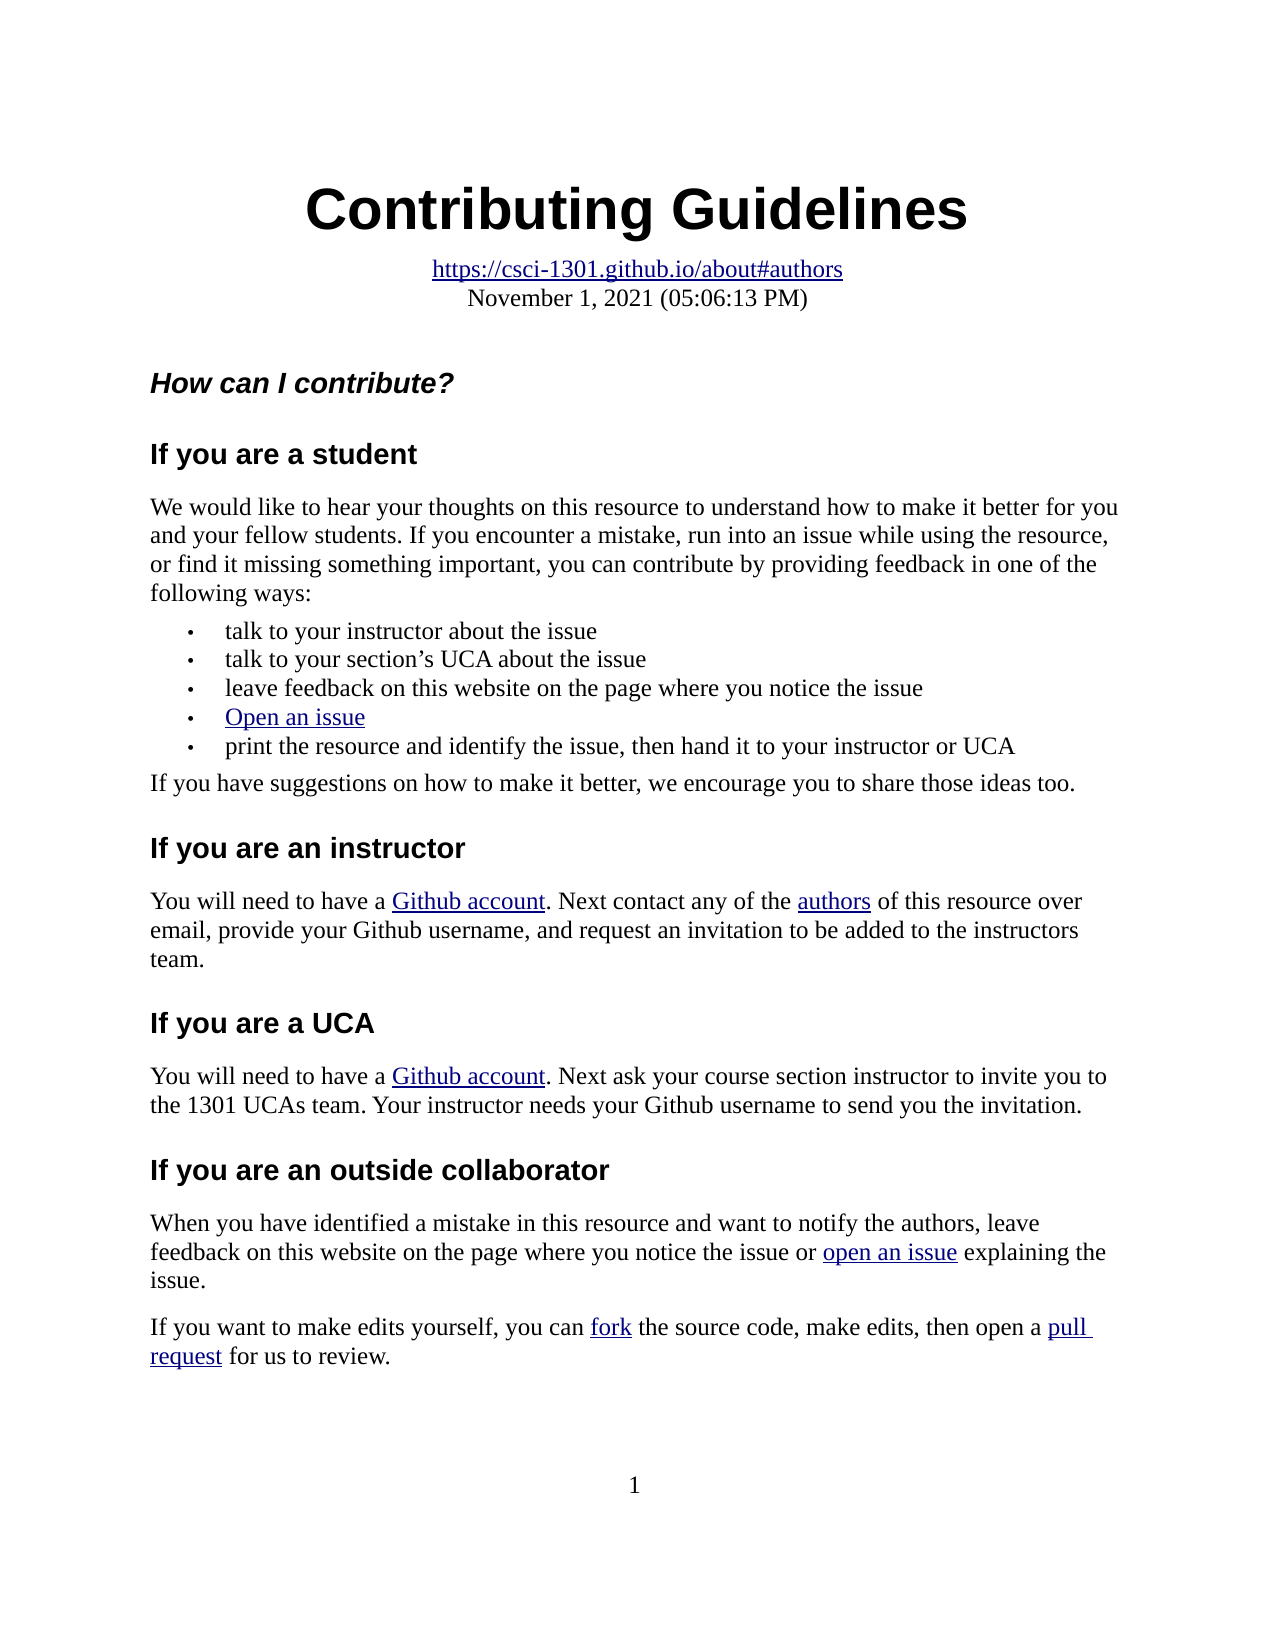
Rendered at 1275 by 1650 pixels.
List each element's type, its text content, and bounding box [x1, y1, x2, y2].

text You will need to have a Github account. Next contact any of the authors of this resource over email, provide your Github username, and request an invitation to be added to the instructors team. [150, 886, 1125, 972]
list talk to your instructor about the issue [187, 616, 1125, 644]
subtitle If you are an outside collaborator [150, 1153, 1125, 1186]
subtitle If you are a UCA [150, 1006, 1125, 1040]
text You will need to have a Github account. Next ask your course section instructor to invite you to the 1301 UCAs team. Your instructor needs your Github username to send you the invitation. [150, 1061, 1125, 1119]
list talk to your section’s UCA about the issue [187, 644, 1125, 673]
text We would like to hear your thoughts on this resource to understand how to make it better for you and your fellow students. If you encounter a mistake, run into an issue while using the resource, or find it missing something important, you can contribute by providing feedback in one of the following ways: [150, 492, 1125, 607]
list print the resource and identify the issue, then hand it to your instructor or UCA [187, 731, 1125, 759]
text When you have identified a mistake in this resource and want to notify the authors, leave feedback on this website on the page where you notice the issue or open an issue explaining the issue. [150, 1208, 1125, 1294]
text If you want to make edits yourself, you can fork the source code, make edits, then open a pull request for us to review. [150, 1312, 1125, 1369]
list Open an issue [187, 702, 1125, 731]
subtitle If you are a student [150, 437, 1125, 470]
text November 1, 2021 (05:06:13 PM) [150, 283, 1125, 312]
list leave feedback on this website on the page where you notice the issue [187, 673, 1125, 702]
text If you have suggestions on how to make it better, we encourage you to share those ideas too. [150, 768, 1125, 797]
title Contributing Guidelines [150, 175, 1125, 242]
subtitle If you are an instructor [150, 831, 1125, 865]
subtitle How can I contribute? [150, 366, 1125, 399]
text https://csci-1301.github.io/about#authors [150, 254, 1125, 283]
